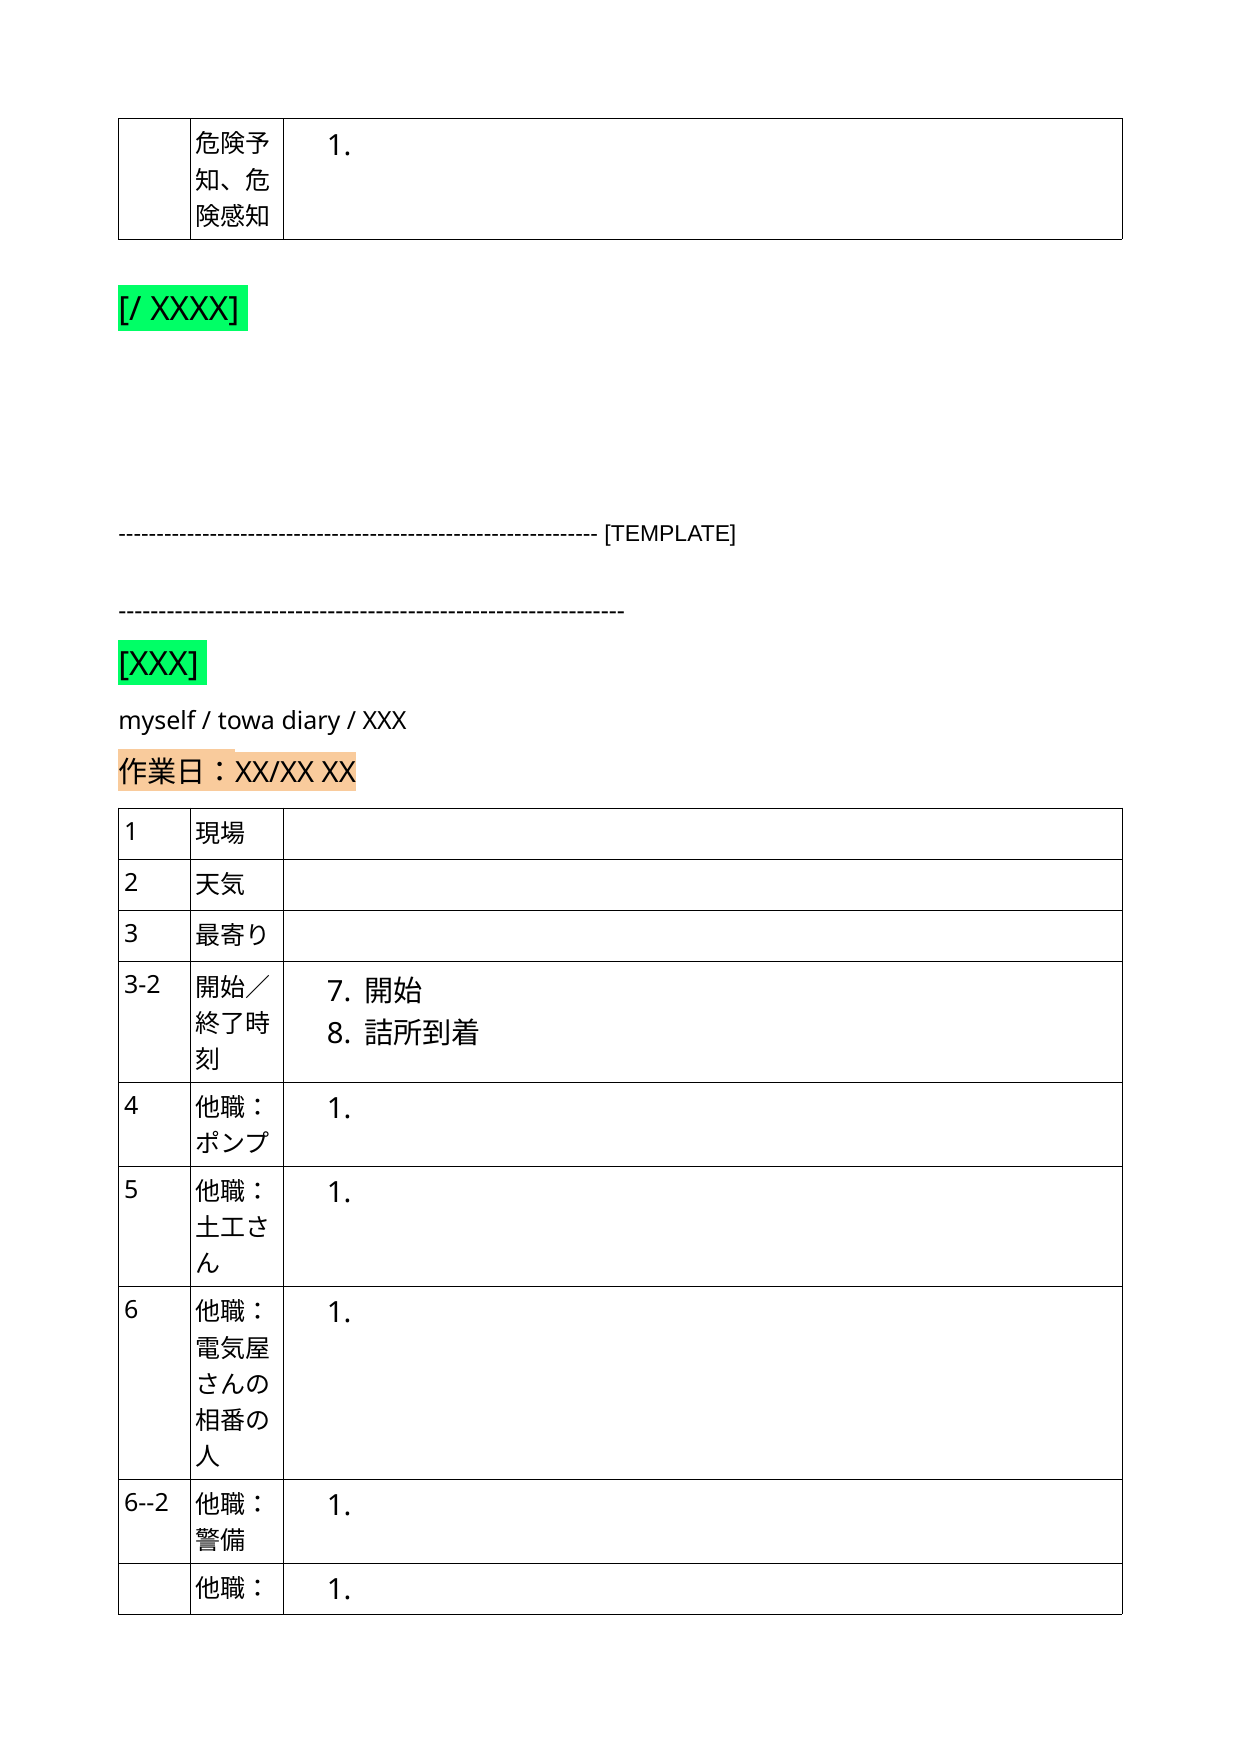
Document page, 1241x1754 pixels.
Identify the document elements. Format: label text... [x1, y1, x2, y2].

table_cell 天気 [191, 860, 283, 910]
table_cell 開始 詰所到着 [284, 962, 1122, 1082]
table_cell 他職：警備 [191, 1480, 283, 1563]
text --------------------------------------------------------------- [TEMPLATE] [118, 520, 1122, 547]
table_cell [284, 860, 1122, 910]
table_cell 6--2 [119, 1480, 190, 1563]
table_cell [284, 1167, 1122, 1286]
table_cell [119, 119, 190, 238]
table_header 現場 [191, 809, 283, 859]
table_cell 他職：ポンプ [191, 1083, 283, 1166]
text --------------------------------------------------------------- [118, 593, 1122, 627]
table_cell [284, 1564, 1122, 1614]
text 作業日：XX/XX XX [118, 749, 1122, 791]
table_cell [284, 119, 1122, 238]
table_cell 最寄り [191, 911, 283, 961]
text myself / towa diary / XXX [118, 702, 1122, 737]
text [/ XXXX] [118, 285, 1122, 331]
table_cell [284, 1480, 1122, 1563]
table_cell 4 [119, 1083, 190, 1166]
table_cell 他職：土工さん [191, 1167, 283, 1286]
table_cell 3 [119, 911, 190, 961]
table_cell [284, 911, 1122, 961]
table_cell 他職： [191, 1564, 283, 1614]
table_cell 危険予知、危険感知 [191, 119, 283, 238]
table_cell 5 [119, 1167, 190, 1286]
table_cell [284, 1287, 1122, 1479]
table_header 1 [119, 809, 190, 859]
table_cell 6 [119, 1287, 190, 1479]
table_cell 開始／終了時刻 [191, 962, 283, 1082]
table_header [284, 809, 1122, 859]
table_cell 他職：電気屋さんの相番の人 [191, 1287, 283, 1479]
table_cell [119, 1564, 190, 1614]
table_cell 2 [119, 860, 190, 910]
table_cell [284, 1083, 1122, 1166]
table_cell 3-2 [119, 962, 190, 1082]
text [XXX] [118, 640, 1122, 685]
